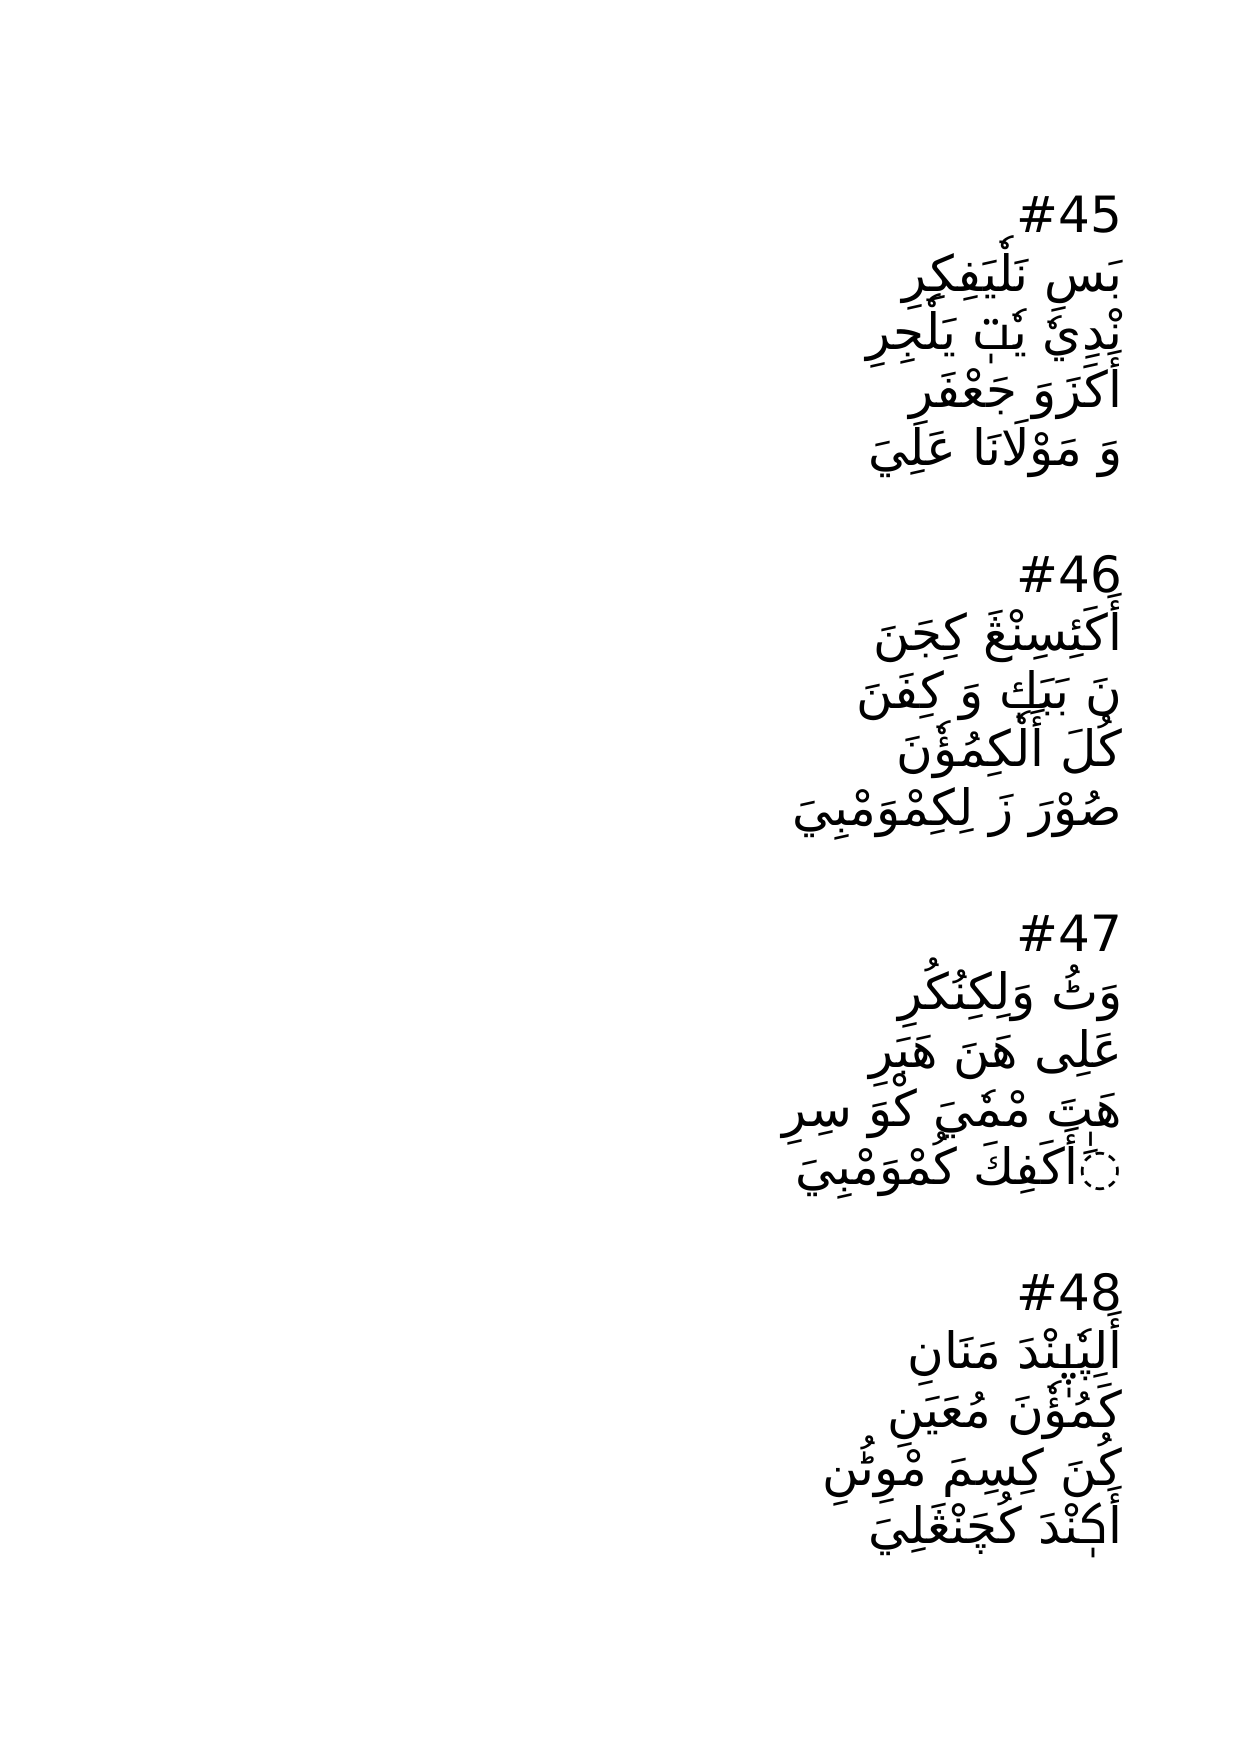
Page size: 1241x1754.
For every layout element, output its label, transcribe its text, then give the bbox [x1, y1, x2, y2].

text أَكٖنْدَ كُچَنْڠَلِيَ [118, 1497, 1122, 1555]
text صُوْرَ زَ لِكِمْوَمْبِيَ [118, 778, 1122, 837]
text #48 [118, 1264, 1122, 1322]
text أَلِپٗپٖنْدَ مَنَانِ [118, 1322, 1122, 1381]
text بَسِ نَلٗيَفِكِرِ [118, 244, 1122, 303]
text عَلِى هَنَ هَبَرِ [118, 1021, 1122, 1079]
text #47 [118, 905, 1122, 963]
text #46 [118, 546, 1122, 604]
text أَكَئِسِنْڠَ كِجَنَ [118, 604, 1122, 662]
text أَكَزَوَ جَعْفَرِ [118, 361, 1122, 419]
text هَتَ مْمٗيَ كْوَ سِرِ [118, 1079, 1122, 1138]
text وَٹُ وَلِكِنُكُرِ [118, 963, 1122, 1021]
text #45 [118, 186, 1122, 244]
text كُلَ أَلٗكِمُؤٗنَ [118, 720, 1122, 778]
text كُنَ كِسِمَ مْوِٹُنِ [118, 1439, 1122, 1497]
text نْدِيٗ يٗتٖ يَلٗجِرِ [118, 303, 1122, 361]
text َٰأَكَفِكَ كُمْوَمْبِيَ [118, 1138, 1122, 1196]
text وَ مَوْلَانَا عَلِيَ [118, 419, 1122, 477]
text كَمُؤٗنَ مُعَيَنِ [118, 1381, 1122, 1439]
text نَ بَبَكٖ وَ كِفَنَ [118, 662, 1122, 720]
